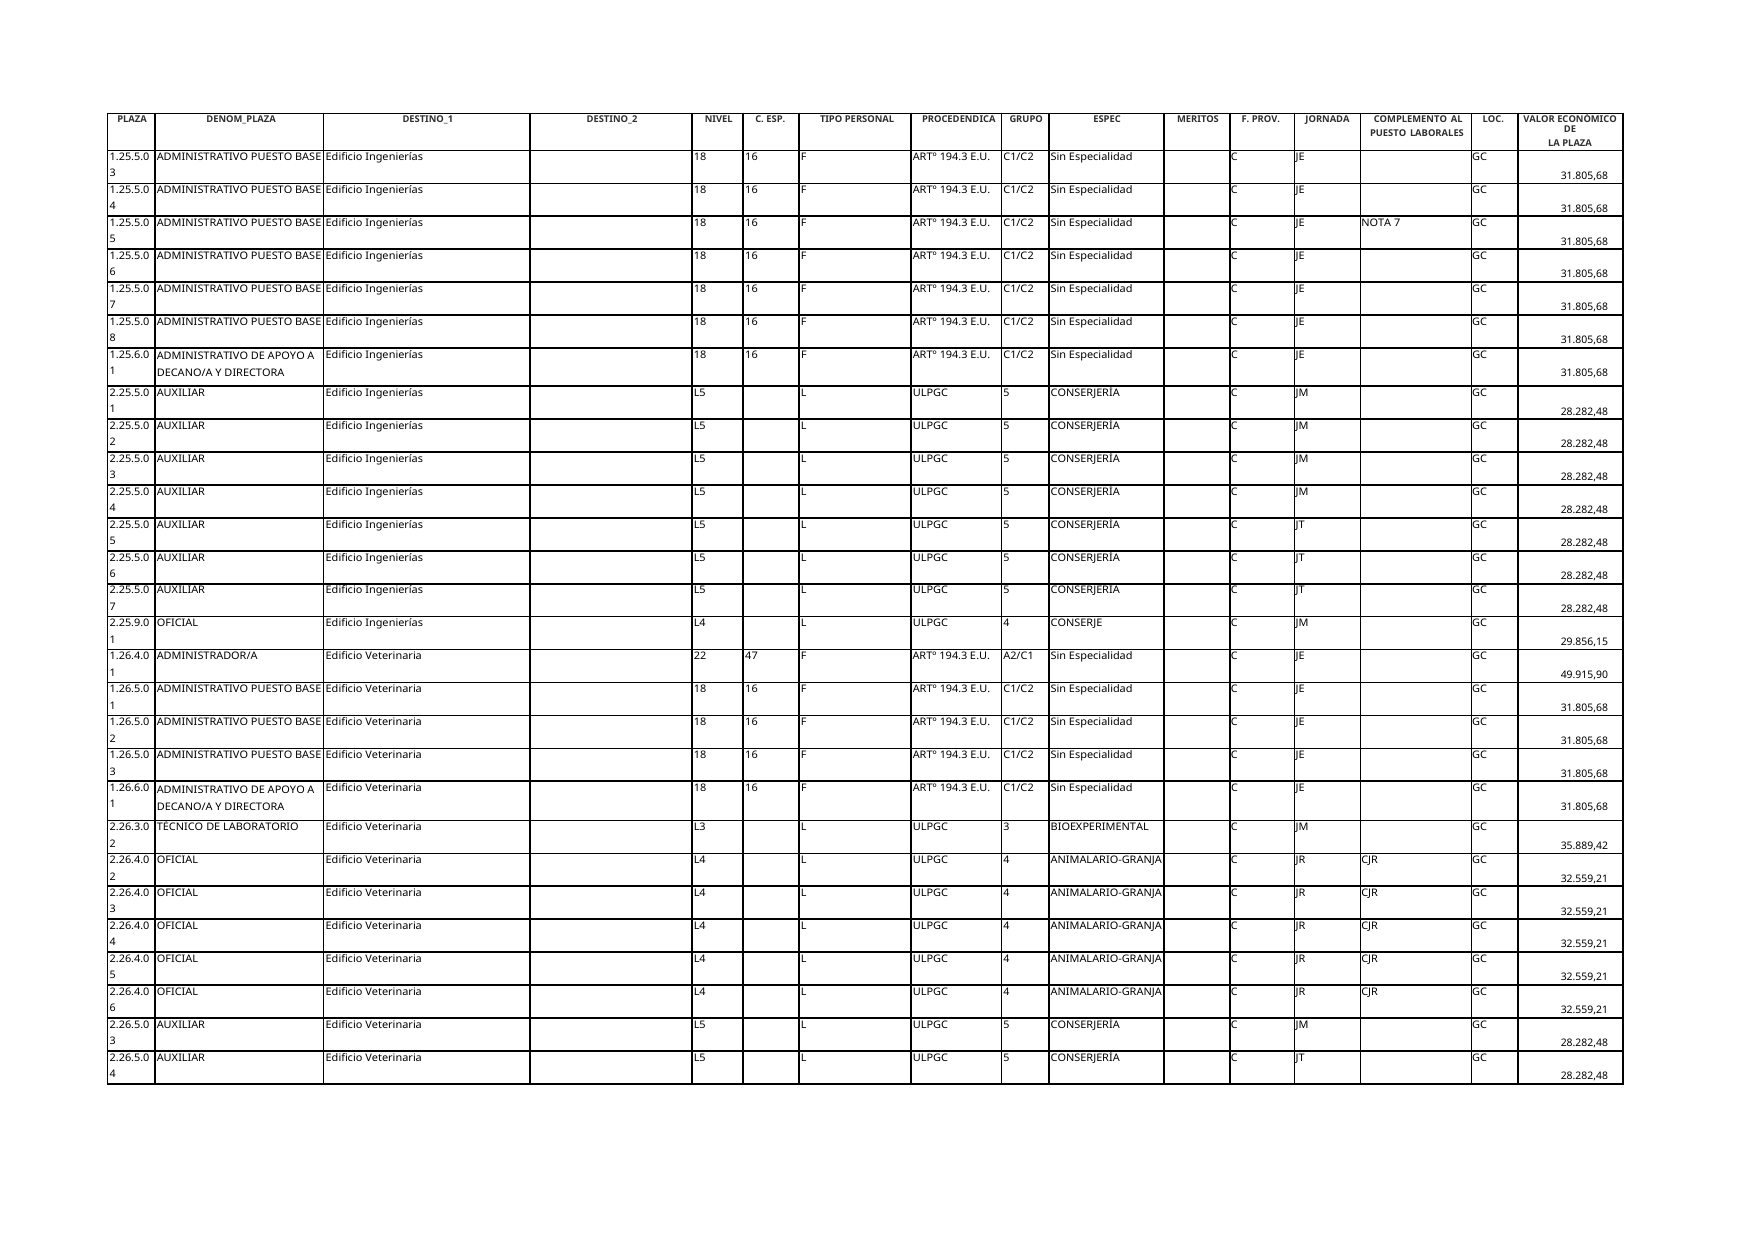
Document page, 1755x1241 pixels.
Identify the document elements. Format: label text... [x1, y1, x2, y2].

table_cell GC [1472, 585, 1517, 616]
table_cell L5 [693, 387, 742, 418]
table_cell ADMINISTRATIVO PUESTO BASE [156, 716, 323, 747]
table_cell CONSERJERÍA [1050, 486, 1163, 517]
table_cell 28.282,48 [1519, 486, 1622, 517]
table_cell 2.25.5.0 3 [108, 453, 154, 484]
table_cell L [800, 617, 910, 649]
table_cell F [800, 151, 910, 182]
table_cell [1361, 782, 1471, 819]
table_cell [1165, 854, 1229, 885]
table_cell C [1231, 650, 1294, 682]
table_cell AUXILIAR [156, 486, 323, 517]
table_cell 28.282,48 [1519, 1052, 1622, 1083]
table_cell Edificio Ingenierías [324, 387, 529, 418]
table_cell [531, 184, 691, 215]
table_cell ULPGC [912, 552, 1001, 583]
table_cell GC [1472, 316, 1517, 347]
table_cell Sin Especialidad [1050, 349, 1163, 385]
table_cell [1361, 617, 1471, 649]
table_cell C [1231, 217, 1294, 248]
table_cell NOTA 7 [1361, 217, 1471, 248]
table_cell F [800, 283, 910, 314]
table_cell C [1231, 986, 1294, 1017]
table_cell 2.25.5.0 1 [108, 387, 154, 418]
table_cell [1361, 552, 1471, 583]
table_cell [1361, 250, 1471, 281]
table_cell GC [1472, 184, 1517, 215]
table_cell [1361, 650, 1471, 682]
table_cell [1165, 782, 1229, 819]
table_cell F [800, 650, 910, 682]
table_cell C1/C2 [1002, 250, 1048, 281]
table_cell L [800, 1019, 910, 1050]
table_cell Edificio Ingenierías [324, 519, 529, 550]
table_cell [531, 986, 691, 1017]
table_cell [1165, 821, 1229, 852]
table_cell CONSERJE [1050, 617, 1163, 649]
table_cell JE [1295, 349, 1360, 385]
table_cell Sin Especialidad [1050, 782, 1163, 819]
table_cell L [800, 854, 910, 885]
table_cell 32.559,21 [1519, 854, 1622, 885]
table_cell [1361, 1019, 1471, 1050]
table_cell ADMINISTRATIVO PUESTO BASE [156, 184, 323, 215]
table_cell 28.282,48 [1519, 585, 1622, 616]
table_cell L [800, 486, 910, 517]
table_cell [1165, 387, 1229, 418]
table_cell C [1231, 585, 1294, 616]
table_cell ULPGC [912, 920, 1001, 951]
table_cell [1165, 486, 1229, 517]
table_cell JR [1295, 986, 1360, 1017]
table_cell L [800, 920, 910, 951]
table_cell L [800, 821, 910, 852]
table_cell CONSERJERÍA [1050, 1019, 1163, 1050]
table_cell C1/C2 [1002, 749, 1048, 780]
table_cell Edificio Ingenierías [324, 552, 529, 583]
table_cell 2.25.5.0 6 [108, 552, 154, 583]
table_cell [531, 749, 691, 780]
table_cell CONSERJERÍA [1050, 453, 1163, 484]
table_cell 2.26.4.0 4 [108, 920, 154, 951]
table_cell AUXILIAR [156, 552, 323, 583]
table_cell JM [1295, 420, 1360, 451]
table_cell Sin Especialidad [1050, 217, 1163, 248]
table_cell Sin Especialidad [1050, 151, 1163, 182]
table_header GRUPO [1002, 114, 1048, 149]
table_cell F [800, 217, 910, 248]
table_cell L [800, 552, 910, 583]
table_cell CONSERJERÍA [1050, 1052, 1163, 1083]
table_cell [1361, 387, 1471, 418]
table_cell ARTº 194.3 E.U. [912, 349, 1001, 385]
table_cell Edificio Veterinaria [324, 953, 529, 984]
table_cell [1361, 184, 1471, 215]
table_cell 31.805,68 [1519, 184, 1622, 215]
table_cell [1361, 283, 1471, 314]
table_cell OFICIAL [156, 887, 323, 918]
table_cell GC [1472, 887, 1517, 918]
table_cell Edificio Ingenierías [324, 217, 529, 248]
table_cell JR [1295, 920, 1360, 951]
table_cell [1165, 749, 1229, 780]
table_cell [744, 953, 798, 984]
table_cell ARTº 194.3 E.U. [912, 749, 1001, 780]
table_cell C [1231, 683, 1294, 714]
table_cell GC [1472, 387, 1517, 418]
table_cell C [1231, 420, 1294, 451]
table_cell C [1231, 184, 1294, 215]
table_cell Edificio Veterinaria [324, 683, 529, 714]
table_cell OFICIAL [156, 953, 323, 984]
table_cell 31.805,68 [1519, 316, 1622, 347]
table_cell [1361, 349, 1471, 385]
table_cell 28.282,48 [1519, 387, 1622, 418]
table_cell 1.26.4.0 1 [108, 650, 154, 682]
table_cell [531, 552, 691, 583]
table_cell [744, 854, 798, 885]
table_cell 18 [693, 151, 742, 182]
table_cell [744, 519, 798, 550]
table_cell GC [1472, 986, 1517, 1017]
table_cell 1.26.5.0 1 [108, 683, 154, 714]
table_cell [531, 650, 691, 682]
table_cell L [800, 953, 910, 984]
table_cell CONSERJERÍA [1050, 552, 1163, 583]
table_cell L [800, 387, 910, 418]
table_cell 16 [744, 217, 798, 248]
table_cell JM [1295, 486, 1360, 517]
table_cell 4 [1002, 986, 1048, 1017]
table_cell ADMINISTRATIVO PUESTO BASE [156, 683, 323, 714]
table_cell C [1231, 349, 1294, 385]
table_cell GC [1472, 420, 1517, 451]
table_cell Sin Especialidad [1050, 683, 1163, 714]
table_cell [531, 349, 691, 385]
table_cell 16 [744, 716, 798, 747]
table_cell CJR [1361, 887, 1471, 918]
table_cell JE [1295, 250, 1360, 281]
table_cell ARTº 194.3 E.U. [912, 283, 1001, 314]
table_cell 2.26.5.0 3 [108, 1019, 154, 1050]
table_cell [1165, 316, 1229, 347]
table_cell F [800, 184, 910, 215]
table_cell CONSERJERÍA [1050, 420, 1163, 451]
table_cell JM [1295, 1019, 1360, 1050]
table_cell Sin Especialidad [1050, 250, 1163, 281]
table_cell Edificio Veterinaria [324, 716, 529, 747]
table_cell L [800, 887, 910, 918]
table_cell C [1231, 250, 1294, 281]
table_cell Edificio Ingenierías [324, 283, 529, 314]
table_cell L5 [693, 585, 742, 616]
table_cell [1165, 1019, 1229, 1050]
table_cell C [1231, 782, 1294, 819]
table_cell [1165, 151, 1229, 182]
table_cell [1361, 453, 1471, 484]
table_cell [531, 821, 691, 852]
table_cell GC [1472, 283, 1517, 314]
table_cell F [800, 316, 910, 347]
table_cell 28.282,48 [1519, 1019, 1622, 1050]
table_cell L [800, 420, 910, 451]
table_cell JT [1295, 1052, 1360, 1083]
table_cell [1165, 420, 1229, 451]
table_cell ULPGC [912, 585, 1001, 616]
table_cell A2/C1 [1002, 650, 1048, 682]
table_cell [531, 683, 691, 714]
table_cell [744, 387, 798, 418]
table_cell ADMINISTRATIVO DE APOYO A DECANO/A Y DIRECTORA [156, 782, 323, 819]
table_cell F [800, 749, 910, 780]
table_cell L [800, 986, 910, 1017]
table_cell [531, 420, 691, 451]
table_cell 18 [693, 316, 742, 347]
table_cell ARTº 194.3 E.U. [912, 217, 1001, 248]
table_cell TÉCNICO DE LABORATORIO [156, 821, 323, 852]
table_cell JE [1295, 316, 1360, 347]
table_cell GC [1472, 552, 1517, 583]
table_cell Edificio Ingenierías [324, 585, 529, 616]
table_cell C1/C2 [1002, 316, 1048, 347]
table_cell Edificio Veterinaria [324, 1019, 529, 1050]
table_cell CONSERJERÍA [1050, 387, 1163, 418]
table_cell [1165, 887, 1229, 918]
table_cell [531, 782, 691, 819]
table_cell 1.26.5.0 3 [108, 749, 154, 780]
table_cell [1165, 986, 1229, 1017]
table_cell GC [1472, 782, 1517, 819]
table_cell 5 [1002, 1052, 1048, 1083]
table_cell 18 [693, 184, 742, 215]
table_cell [1165, 953, 1229, 984]
table_cell 31.805,68 [1519, 683, 1622, 714]
table_cell JR [1295, 887, 1360, 918]
table_cell ULPGC [912, 1019, 1001, 1050]
table_cell C1/C2 [1002, 782, 1048, 819]
table_cell [1165, 683, 1229, 714]
table_cell 16 [744, 349, 798, 385]
table_cell C [1231, 316, 1294, 347]
table_cell L4 [693, 986, 742, 1017]
table_cell AUXILIAR [156, 1052, 323, 1083]
table_cell GC [1472, 617, 1517, 649]
table_cell ANIMALARIO-GRANJA [1050, 887, 1163, 918]
table_cell C [1231, 519, 1294, 550]
table_cell GC [1472, 217, 1517, 248]
table_cell JE [1295, 749, 1360, 780]
table_cell CJR [1361, 920, 1471, 951]
table_cell [744, 920, 798, 951]
table_cell OFICIAL [156, 986, 323, 1017]
table_cell JE [1295, 683, 1360, 714]
table_cell ARTº 194.3 E.U. [912, 716, 1001, 747]
table_cell [1165, 453, 1229, 484]
table_cell L4 [693, 854, 742, 885]
table_cell C [1231, 552, 1294, 583]
table_cell Edificio Ingenierías [324, 420, 529, 451]
table_header PLAZA [108, 114, 154, 149]
table_cell Edificio Ingenierías [324, 184, 529, 215]
table_cell [1361, 749, 1471, 780]
table_cell ANIMALARIO-GRANJA [1050, 986, 1163, 1017]
table_cell GC [1472, 749, 1517, 780]
table_cell 1.25.6.0 1 [108, 349, 154, 385]
table_cell [1165, 920, 1229, 951]
table_cell JE [1295, 151, 1360, 182]
table_cell Edificio Ingenierías [324, 349, 529, 385]
table_cell C [1231, 821, 1294, 852]
table_cell 1.25.5.0 7 [108, 283, 154, 314]
table_cell [744, 986, 798, 1017]
table_cell ARTº 194.3 E.U. [912, 250, 1001, 281]
table_cell 22 [693, 650, 742, 682]
table_cell C [1231, 1052, 1294, 1083]
table_cell 32.559,21 [1519, 953, 1622, 984]
table_cell [744, 1019, 798, 1050]
table_cell ADMINISTRATIVO PUESTO BASE [156, 217, 323, 248]
table_cell 18 [693, 749, 742, 780]
table_cell C [1231, 749, 1294, 780]
table_cell GC [1472, 519, 1517, 550]
table_cell 31.805,68 [1519, 716, 1622, 747]
table_cell [1361, 519, 1471, 550]
table_cell JE [1295, 283, 1360, 314]
table_cell [1165, 585, 1229, 616]
table_cell GC [1472, 854, 1517, 885]
table_cell 29.856,15 [1519, 617, 1622, 649]
table_cell 28.282,48 [1519, 552, 1622, 583]
table_cell [1361, 486, 1471, 517]
table_cell 18 [693, 217, 742, 248]
table_cell 1.25.5.0 8 [108, 316, 154, 347]
table_cell 16 [744, 782, 798, 819]
table_cell [531, 1019, 691, 1050]
table_cell Edificio Veterinaria [324, 887, 529, 918]
table_cell 28.282,48 [1519, 420, 1622, 451]
table_cell ADMINISTRATIVO PUESTO BASE [156, 316, 323, 347]
table_cell GC [1472, 716, 1517, 747]
table_cell GC [1472, 650, 1517, 682]
table_header F. PROV. [1231, 114, 1294, 149]
table_cell [531, 953, 691, 984]
table_cell L5 [693, 486, 742, 517]
table_header DESTINO_2 [531, 114, 691, 149]
table_cell BIOEXPERIMENTAL [1050, 821, 1163, 852]
table_cell CONSERJERÍA [1050, 519, 1163, 550]
table_cell [531, 887, 691, 918]
table_cell C [1231, 1019, 1294, 1050]
table_cell Edificio Ingenierías [324, 316, 529, 347]
table_cell F [800, 349, 910, 385]
table_cell JT [1295, 585, 1360, 616]
table_cell 4 [1002, 617, 1048, 649]
table_cell 16 [744, 683, 798, 714]
table_cell JE [1295, 184, 1360, 215]
table_cell ARTº 194.3 E.U. [912, 683, 1001, 714]
table_cell 4 [1002, 854, 1048, 885]
table_cell CJR [1361, 854, 1471, 885]
table_cell [531, 486, 691, 517]
table_cell L [800, 1052, 910, 1083]
table_cell 18 [693, 250, 742, 281]
table_cell 32.559,21 [1519, 986, 1622, 1017]
table_cell JE [1295, 716, 1360, 747]
table_cell [744, 552, 798, 583]
table_cell ADMINISTRATIVO PUESTO BASE [156, 151, 323, 182]
table_cell L5 [693, 420, 742, 451]
table_cell OFICIAL [156, 617, 323, 649]
table_cell F [800, 716, 910, 747]
table_cell L4 [693, 887, 742, 918]
table_cell [1165, 519, 1229, 550]
table_cell 31.805,68 [1519, 250, 1622, 281]
table_cell L3 [693, 821, 742, 852]
table_cell [744, 1052, 798, 1083]
table_cell Sin Especialidad [1050, 283, 1163, 314]
table_cell ANIMALARIO-GRANJA [1050, 854, 1163, 885]
table_cell AUXILIAR [156, 519, 323, 550]
table_cell [531, 283, 691, 314]
table_cell 2.25.5.0 5 [108, 519, 154, 550]
table_cell GC [1472, 151, 1517, 182]
table_cell 5 [1002, 552, 1048, 583]
table_cell 2.26.4.0 5 [108, 953, 154, 984]
table_cell 5 [1002, 519, 1048, 550]
table_cell L4 [693, 920, 742, 951]
table_cell 4 [1002, 953, 1048, 984]
table_cell Edificio Ingenierías [324, 617, 529, 649]
table_cell [531, 617, 691, 649]
table_cell C [1231, 854, 1294, 885]
table_cell 2.26.4.0 2 [108, 854, 154, 885]
table_cell ARTº 194.3 E.U. [912, 151, 1001, 182]
table_cell ULPGC [912, 453, 1001, 484]
table_cell C1/C2 [1002, 283, 1048, 314]
table_cell [1165, 617, 1229, 649]
table_cell 18 [693, 683, 742, 714]
table_cell ADMINISTRADOR/A [156, 650, 323, 682]
table_header VALOR ECONÓMICO DE LA PLAZA [1519, 114, 1622, 149]
table_cell GC [1472, 250, 1517, 281]
table_cell ARTº 194.3 E.U. [912, 184, 1001, 215]
table_cell 2.26.4.0 3 [108, 887, 154, 918]
table_cell C [1231, 920, 1294, 951]
table_cell Edificio Ingenierías [324, 486, 529, 517]
table_header C. ESP. [744, 114, 798, 149]
table_cell C1/C2 [1002, 151, 1048, 182]
table_cell 31.805,68 [1519, 217, 1622, 248]
table_cell [1165, 283, 1229, 314]
table_cell [531, 217, 691, 248]
table_cell 3 [1002, 821, 1048, 852]
table_header PROCEDENDICA [912, 114, 1001, 149]
table_cell [531, 387, 691, 418]
table_cell AUXILIAR [156, 420, 323, 451]
table_cell C [1231, 716, 1294, 747]
table_cell ADMINISTRATIVO PUESTO BASE [156, 749, 323, 780]
table_cell 2.26.3.0 2 [108, 821, 154, 852]
table_cell AUXILIAR [156, 1019, 323, 1050]
table_cell [1361, 585, 1471, 616]
table_cell 31.805,68 [1519, 782, 1622, 819]
table_cell ULPGC [912, 387, 1001, 418]
table_cell L5 [693, 552, 742, 583]
table_cell C1/C2 [1002, 217, 1048, 248]
table_cell 32.559,21 [1519, 887, 1622, 918]
table_cell JM [1295, 617, 1360, 649]
table_cell 1.25.5.0 4 [108, 184, 154, 215]
table_cell 28.282,48 [1519, 519, 1622, 550]
table_cell 5 [1002, 486, 1048, 517]
table_cell 31.805,68 [1519, 749, 1622, 780]
table_cell JE [1295, 782, 1360, 819]
table_cell [531, 316, 691, 347]
table_cell Edificio Veterinaria [324, 986, 529, 1017]
table_cell 28.282,48 [1519, 453, 1622, 484]
table_cell L [800, 585, 910, 616]
table_cell ULPGC [912, 617, 1001, 649]
table_cell 2.26.4.0 6 [108, 986, 154, 1017]
table_cell [531, 585, 691, 616]
table_cell [1361, 316, 1471, 347]
table_cell 32.559,21 [1519, 920, 1622, 951]
table_cell [531, 519, 691, 550]
table_cell 18 [693, 716, 742, 747]
table_cell Edificio Veterinaria [324, 920, 529, 951]
table_cell GC [1472, 953, 1517, 984]
table_cell JR [1295, 854, 1360, 885]
table_cell ULPGC [912, 953, 1001, 984]
table_cell GC [1472, 821, 1517, 852]
table_cell 16 [744, 184, 798, 215]
table_cell 5 [1002, 420, 1048, 451]
table_cell Edificio Veterinaria [324, 1052, 529, 1083]
table_cell Edificio Ingenierías [324, 250, 529, 281]
table_cell 2.26.5.0 4 [108, 1052, 154, 1083]
table_cell 1.25.5.0 6 [108, 250, 154, 281]
table_cell Sin Especialidad [1050, 749, 1163, 780]
table_cell JM [1295, 453, 1360, 484]
table_cell CJR [1361, 953, 1471, 984]
table_cell 5 [1002, 585, 1048, 616]
table_cell [1165, 184, 1229, 215]
table_cell [1361, 1052, 1471, 1083]
table_cell ULPGC [912, 420, 1001, 451]
table_cell C [1231, 387, 1294, 418]
table_cell OFICIAL [156, 920, 323, 951]
table_cell F [800, 782, 910, 819]
table_cell GC [1472, 1019, 1517, 1050]
table_cell 2.25.5.0 7 [108, 585, 154, 616]
table_cell JE [1295, 650, 1360, 682]
table_cell ADMINISTRATIVO DE APOYO A DECANO/A Y DIRECTORA [156, 349, 323, 385]
table_cell [744, 887, 798, 918]
table_cell ULPGC [912, 519, 1001, 550]
table_cell 2.25.5.0 2 [108, 420, 154, 451]
table_cell C [1231, 283, 1294, 314]
table_header MERITOS [1165, 114, 1229, 149]
table_cell GC [1472, 349, 1517, 385]
table_header COMPLEMENTO AL PUESTO LABORALES [1361, 114, 1471, 149]
table_cell 31.805,68 [1519, 151, 1622, 182]
table_cell 31.805,68 [1519, 349, 1622, 385]
table_cell [1165, 1052, 1229, 1083]
table_cell L4 [693, 617, 742, 649]
table_cell L5 [693, 519, 742, 550]
table_cell [744, 617, 798, 649]
table_cell GC [1472, 920, 1517, 951]
table_cell 1.25.5.0 5 [108, 217, 154, 248]
table_cell CJR [1361, 986, 1471, 1017]
table_cell [1165, 650, 1229, 682]
table_cell 16 [744, 151, 798, 182]
table_cell [744, 585, 798, 616]
table_cell [1165, 250, 1229, 281]
table_cell ULPGC [912, 486, 1001, 517]
table_cell C [1231, 151, 1294, 182]
table_cell [531, 250, 691, 281]
table_cell 47 [744, 650, 798, 682]
table_cell GC [1472, 453, 1517, 484]
table_cell AUXILIAR [156, 453, 323, 484]
table_cell [744, 486, 798, 517]
table_cell ADMINISTRATIVO PUESTO BASE [156, 250, 323, 281]
table_cell CONSERJERÍA [1050, 585, 1163, 616]
table_cell ARTº 194.3 E.U. [912, 650, 1001, 682]
table_cell Sin Especialidad [1050, 716, 1163, 747]
table_cell ULPGC [912, 821, 1001, 852]
table_cell [531, 1052, 691, 1083]
table_cell 35.889,42 [1519, 821, 1622, 852]
table_header TIPO PERSONAL [800, 114, 910, 149]
table_cell AUXILIAR [156, 387, 323, 418]
table_header DENOM_PLAZA [156, 114, 323, 149]
table_cell C [1231, 453, 1294, 484]
table_cell F [800, 683, 910, 714]
table_cell JE [1295, 217, 1360, 248]
table_cell Edificio Veterinaria [324, 821, 529, 852]
table_cell C1/C2 [1002, 716, 1048, 747]
table_cell 4 [1002, 887, 1048, 918]
table_cell L5 [693, 1052, 742, 1083]
table_cell OFICIAL [156, 854, 323, 885]
table_cell 1.25.5.0 3 [108, 151, 154, 182]
table_cell [744, 821, 798, 852]
table_cell C1/C2 [1002, 349, 1048, 385]
table_cell ANIMALARIO-GRANJA [1050, 920, 1163, 951]
table_cell 16 [744, 316, 798, 347]
table_cell [531, 151, 691, 182]
table_cell Edificio Veterinaria [324, 749, 529, 780]
table_cell [1361, 420, 1471, 451]
table_cell [744, 453, 798, 484]
table_cell Edificio Veterinaria [324, 854, 529, 885]
table_cell 1.26.6.0 1 [108, 782, 154, 819]
table_cell 2.25.9.0 1 [108, 617, 154, 649]
table_cell C1/C2 [1002, 184, 1048, 215]
table_cell L4 [693, 953, 742, 984]
table_cell C [1231, 617, 1294, 649]
table_cell 31.805,68 [1519, 283, 1622, 314]
table_cell [1361, 716, 1471, 747]
table_cell [531, 453, 691, 484]
table_cell Edificio Veterinaria [324, 650, 529, 682]
table_cell AUXILIAR [156, 585, 323, 616]
table_cell Sin Especialidad [1050, 184, 1163, 215]
table_cell [1361, 683, 1471, 714]
table_cell [531, 854, 691, 885]
table_cell 16 [744, 749, 798, 780]
table_cell JR [1295, 953, 1360, 984]
table_cell JT [1295, 519, 1360, 550]
table_header LOC. [1472, 114, 1517, 149]
table_cell ULPGC [912, 887, 1001, 918]
table_cell C1/C2 [1002, 683, 1048, 714]
table_header JORNADA [1295, 114, 1360, 149]
table_cell L5 [693, 453, 742, 484]
table_cell 2.25.5.0 4 [108, 486, 154, 517]
table_cell L [800, 453, 910, 484]
table_cell 18 [693, 283, 742, 314]
table_cell ULPGC [912, 986, 1001, 1017]
table_cell ARTº 194.3 E.U. [912, 782, 1001, 819]
table_cell Edificio Veterinaria [324, 782, 529, 819]
table_header ESPEC [1050, 114, 1163, 149]
table_cell ANIMALARIO-GRANJA [1050, 953, 1163, 984]
table_cell 5 [1002, 387, 1048, 418]
table_cell 49.915,90 [1519, 650, 1622, 682]
table_cell [1361, 821, 1471, 852]
table_cell Sin Especialidad [1050, 650, 1163, 682]
table_cell [744, 420, 798, 451]
table_cell 1.26.5.0 2 [108, 716, 154, 747]
table_cell F [800, 250, 910, 281]
table_cell Sin Especialidad [1050, 316, 1163, 347]
table_cell 16 [744, 283, 798, 314]
table_cell ULPGC [912, 854, 1001, 885]
table_cell [1165, 217, 1229, 248]
table_cell 18 [693, 782, 742, 819]
table_cell JM [1295, 387, 1360, 418]
table_cell 5 [1002, 453, 1048, 484]
table_cell Edificio Ingenierías [324, 453, 529, 484]
table_cell [531, 920, 691, 951]
table_cell L [800, 519, 910, 550]
table_cell [1361, 151, 1471, 182]
table_cell ARTº 194.3 E.U. [912, 316, 1001, 347]
table_cell [531, 716, 691, 747]
table_cell 18 [693, 349, 742, 385]
table_cell C [1231, 887, 1294, 918]
table_cell Edificio Ingenierías [324, 151, 529, 182]
table_cell ADMINISTRATIVO PUESTO BASE [156, 283, 323, 314]
table_header DESTINO_1 [324, 114, 529, 149]
table_cell [1165, 716, 1229, 747]
table_cell C [1231, 953, 1294, 984]
table_cell JM [1295, 821, 1360, 852]
table_cell ULPGC [912, 1052, 1001, 1083]
table_cell [1165, 349, 1229, 385]
table_cell GC [1472, 486, 1517, 517]
table_cell C [1231, 486, 1294, 517]
table_cell 5 [1002, 1019, 1048, 1050]
table_header NIVEL [693, 114, 742, 149]
table_cell GC [1472, 1052, 1517, 1083]
table_cell GC [1472, 683, 1517, 714]
table_cell JT [1295, 552, 1360, 583]
table_cell 16 [744, 250, 798, 281]
table_cell [1165, 552, 1229, 583]
table_cell 4 [1002, 920, 1048, 951]
table_cell L5 [693, 1019, 742, 1050]
